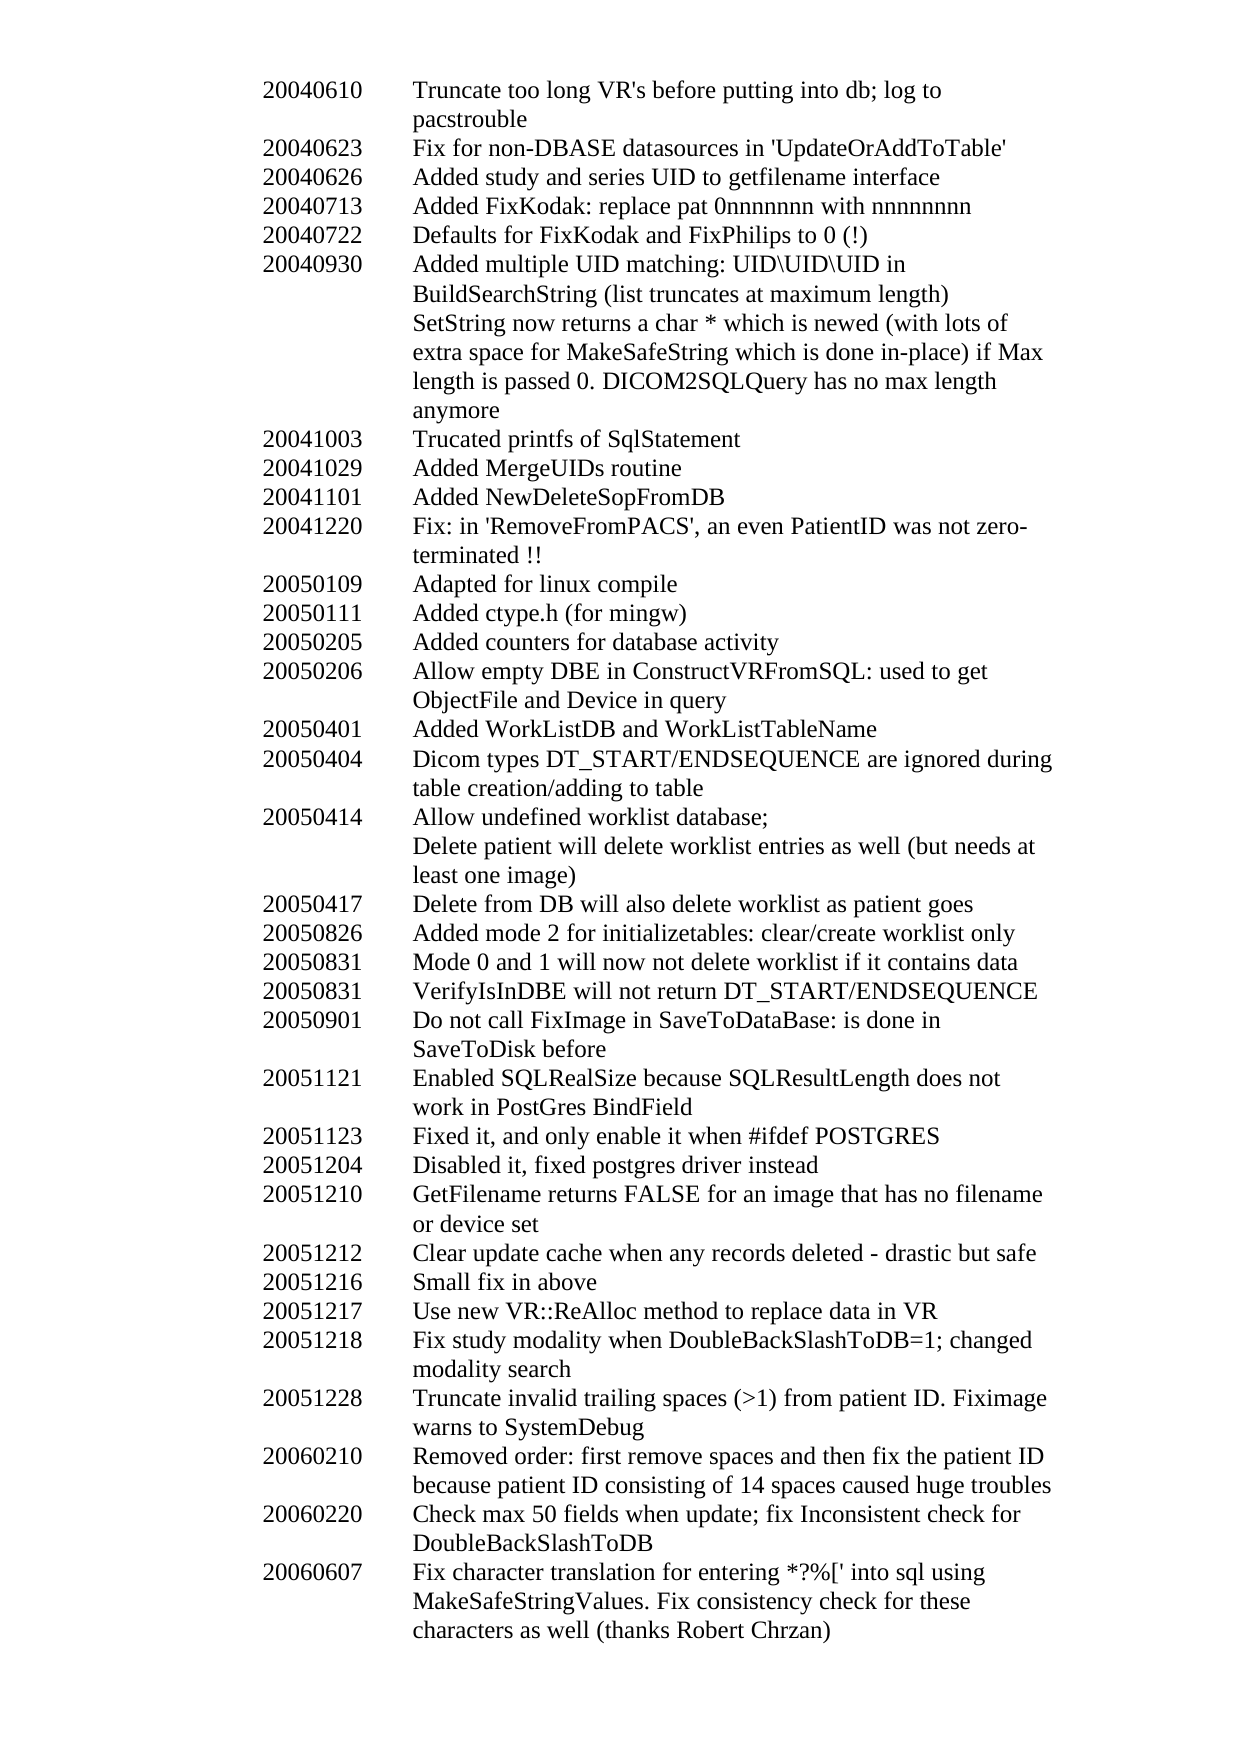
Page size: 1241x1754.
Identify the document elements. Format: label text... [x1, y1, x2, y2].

text 20040626 Added study and series UID to getfilename interface [187, 162, 1053, 191]
text 20050205 Added counters for database activity [187, 627, 1053, 656]
text 20050417 Delete from DB will also delete worklist as patient goes [262, 889, 1053, 918]
text 20060210 Removed order: first remove spaces and then fix the patient ID because patient ID consisting of 14 spaces caused huge troubles [262, 1441, 1053, 1499]
text 20040722 Defaults for FixKodak and FixPhilips to 0 (!) [187, 220, 1053, 249]
text 20050414 Allow undefined worklist database; [262, 802, 1053, 831]
text 20051218 Fix study modality when DoubleBackSlashToDB=1; changed modality search [262, 1325, 1053, 1383]
text 20051210 GetFilename returns FALSE for an image that has no filename or device set [262, 1179, 1053, 1237]
text 20060220 Check max 50 fields when update; fix Inconsistent check for DoubleBackSlashToDB [262, 1499, 1053, 1557]
text 20060607 Fix character translation for entering *?%[' into sql using MakeSafeStringValues. Fix consistency check for these characters as well (thanks Robert Chrzan) [262, 1557, 1053, 1644]
text 20040610 Truncate too long VR's before putting into db; log to pacstrouble [262, 75, 1053, 133]
text 20051216 Small fix in above [262, 1267, 1053, 1296]
text 20050401 Added WorkListDB and WorkListTableName [262, 714, 1053, 743]
text 20050901 Do not call FixImage in SaveToDataBase: is done in SaveToDisk before [262, 1005, 1053, 1063]
text 20051217 Use new VR::ReAlloc method to replace data in VR [262, 1296, 1053, 1325]
text 20051123 Fixed it, and only enable it when #ifdef POSTGRES [187, 1121, 1053, 1150]
text 20051228 Truncate invalid trailing spaces (>1) from patient ID. Fiximage warns to SystemDebug [262, 1383, 1053, 1441]
text 20040713 Added FixKodak: replace pat 0nnnnnnn with nnnnnnnn [187, 191, 1053, 220]
text 20041029 Added MergeUIDs routine [187, 453, 1053, 482]
text 20050831 Mode 0 and 1 will now not delete worklist if it contains data [262, 947, 1053, 976]
text 20051212 Clear update cache when any records deleted - drastic but safe [262, 1237, 1053, 1267]
text 20041003 Trucated printfs of SqlStatement [187, 424, 1053, 453]
text 20050831 VerifyIsInDBE will not return DT_START/ENDSEQUENCE [262, 976, 1053, 1005]
text 20040623 Fix for non-DBASE datasources in 'UpdateOrAddToTable' [187, 133, 1053, 162]
text 20051121 Enabled SQLRealSize because SQLResultLength does not work in PostGres BindField [262, 1063, 1053, 1121]
text 20050206 Allow empty DBE in ConstructVRFromSQL: used to get ObjectFile and Device in query [262, 656, 1053, 714]
text Delete patient will delete worklist entries as well (but needs at least one image) [262, 831, 1053, 889]
text 20050109 Adapted for linux compile [187, 569, 1053, 598]
text 20050111 Added ctype.h (for mingw) [187, 598, 1053, 627]
text SetString now returns a char * which is newed (with lots of extra space for MakeSafeString which is done in-place) if Max length is passed 0. DICOM2SQLQuery has no max length anymore [412, 307, 1053, 424]
text 20040930 Added multiple UID matching: UID\UID\UID in BuildSearchString (list truncates at maximum length) [262, 249, 1053, 307]
text 20051204 Disabled it, fixed postgres driver instead [187, 1150, 1053, 1179]
text 20041101 Added NewDeleteSopFromDB [187, 482, 1053, 511]
text 20050826 Added mode 2 for initializetables: clear/create worklist only [262, 918, 1053, 947]
text 20050404 Dicom types DT_START/ENDSEQUENCE are ignored during table creation/adding to table [262, 743, 1053, 802]
text 20041220 Fix: in 'RemoveFromPACS', an even PatientID was not zero-terminated !! [262, 511, 1053, 569]
